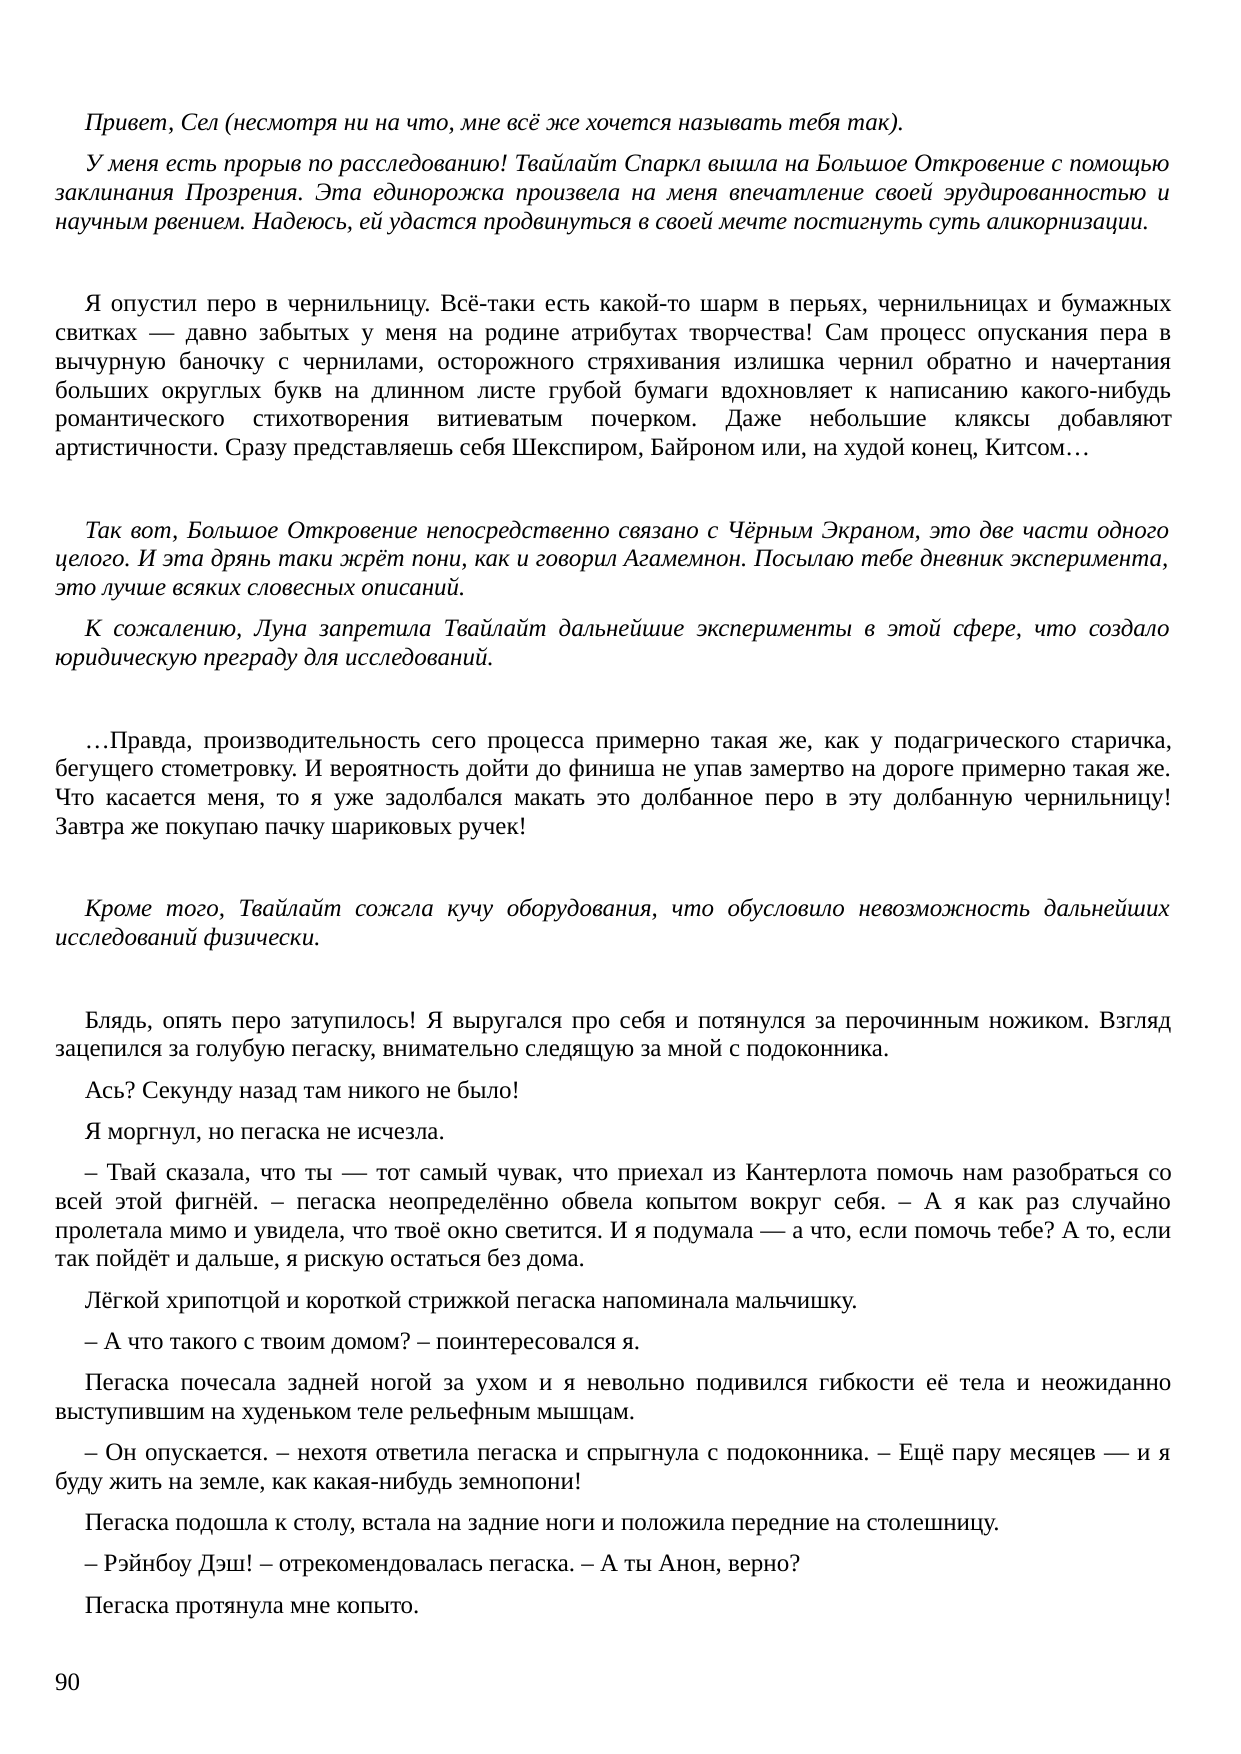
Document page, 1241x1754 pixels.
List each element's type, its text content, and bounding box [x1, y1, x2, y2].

text Привет, Сел (несмотря ни на что, мне всё же хочется называть тебя так). [55, 107, 1173, 136]
text Кроме того, Твайлайт сожгла кучу оборудования, что обусловило невозможность дальнейших исследований физически. [55, 893, 1173, 951]
text …Правда, производительность сего процесса примерно такая же, как у подагрического старичка, бегущего стометровку. И вероятность дойти до финиша не упав замертво на дороге примерно такая же. Что касается меня, то я уже задолбался макать это долбанное перо в эту долбанную чернильницу! Завтра же покупаю пачку шариковых ручек! [55, 725, 1173, 840]
text – Он опускается. – нехотя ответила пегаска и спрыгнула с подоконника. – Ещё пару месяцев — и я буду жить на земле, как какая-нибудь земнопони! [55, 1437, 1173, 1495]
text К сожалению, Луна запретила Твайлайт дальнейшие эксперименты в этой сфере, что создало юридическую преграду для исследований. [55, 613, 1173, 671]
text Я моргнул, но пегаска не исчезла. [55, 1116, 1173, 1145]
text Лёгкой хрипотцой и короткой стрижкой пегаска напоминала мальчишку. [55, 1285, 1173, 1313]
text Ась? Секунду назад там никого не было! [55, 1075, 1173, 1103]
text – Рэйнбоу Дэш! – отрекомендовалась пегаска. – А ты Анон, верно? [55, 1548, 1173, 1577]
text Пегаска подошла к столу, встала на задние ноги и положила передние на столешницу. [55, 1507, 1173, 1536]
text Я опустил перо в чернильницу. Всё-таки есть какой-то шарм в перьях, чернильницах и бумажных свитках — давно забытых у меня на родине атрибутах творчества! Сам процесс опускания пера в вычурную баночку с чернилами, осторожного стряхивания излишка чернил обратно и начертания больших округлых букв на длинном листе грубой бумаги вдохновляет к написанию какого-нибудь романтического стихотворения витиеватым почерком. Даже небольшие кляксы добавляют артистичности. Сразу представляешь себя Шекспиром, Байроном или, на худой конец, Китсом… [55, 288, 1173, 461]
text У меня есть прорыв по расследованию! Твайлайт Спаркл вышла на Большое Откровение с помощью заклинания Прозрения. Эта единорожка произвела на меня впечатление своей эрудированностью и научным рвением. Надеюсь, ей удастся продвинуться в своей мечте постигнуть суть аликорнизации. [55, 148, 1173, 235]
text Блядь, опять перо затупилось! Я выругался про себя и потянулся за перочинным ножиком. Взгляд зацепился за голубую пегаску, внимательно следящую за мной с подоконника. [55, 1005, 1173, 1062]
text Пегаска протянула мне копыто. [55, 1590, 1173, 1618]
text – Твай сказала, что ты — тот самый чувак, что приехал из Кантерлота помочь нам разобраться со всей этой фигнёй. – пегаска неопределённо обвела копытом вокруг себя. – А я как раз случайно пролетала мимо и увидела, что твоё окно светится. И я подумала — а что, если помочь тебе? А то, если так пойдёт и дальше, я рискую остаться без дома. [55, 1157, 1173, 1272]
text Так вот, Большое Откровение непосредственно связано с Чёрным Экраном, это две части одного целого. И эта дрянь таки жрёт пони, как и говорил Агамемнон. Посылаю тебе дневник эксперимента, это лучше всяких словесных описаний. [55, 515, 1173, 601]
text Пегаска почесала задней ногой за ухом и я невольно подивился гибкости её тела и неожиданно выступившим на худеньком теле рельефным мышцам. [55, 1367, 1173, 1425]
text – А что такого с твоим домом? – поинтересовался я. [55, 1326, 1173, 1355]
